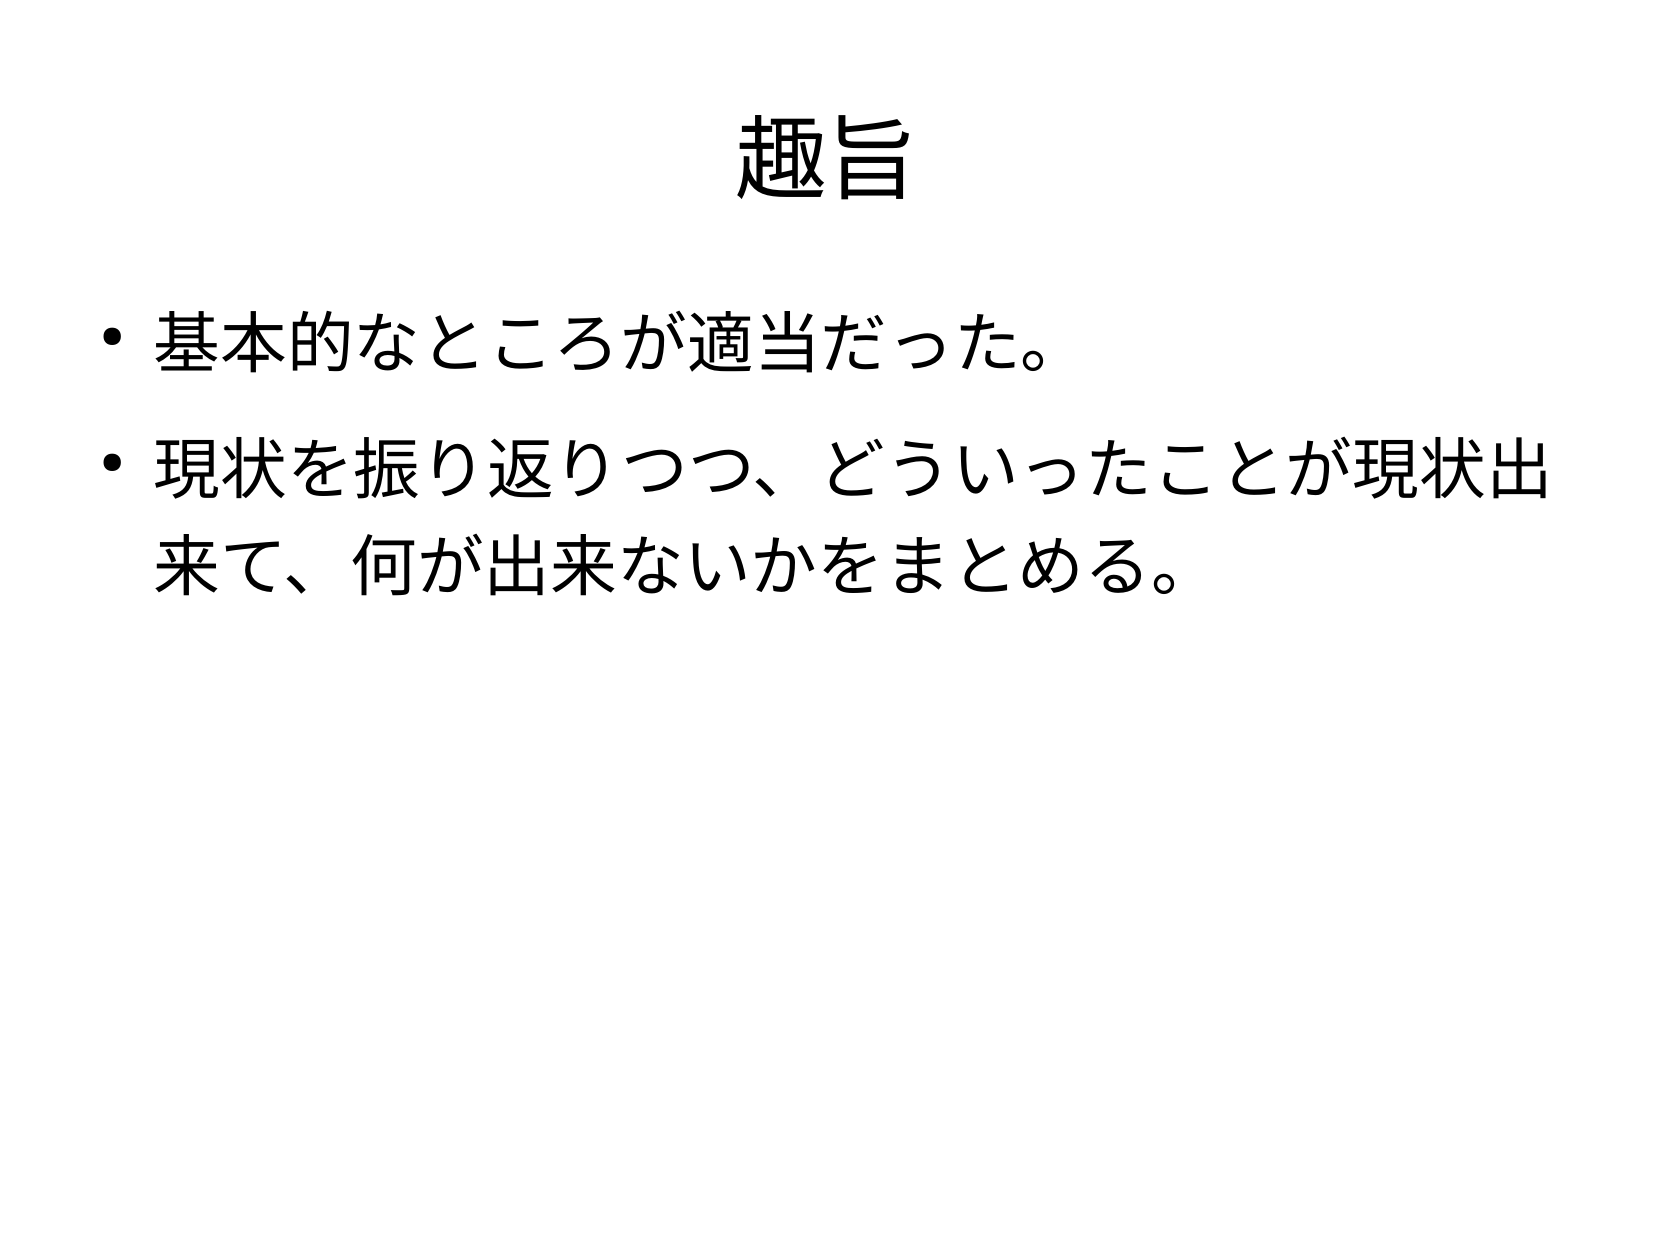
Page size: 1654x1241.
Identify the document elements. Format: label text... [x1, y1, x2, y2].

list 基本的なところが適当だった。 現状を振り返りつつ、どういったことが現状出来て、何が出来ないかをまとめる。 [82, 290, 1571, 1010]
title 趣旨 [82, 49, 1571, 257]
